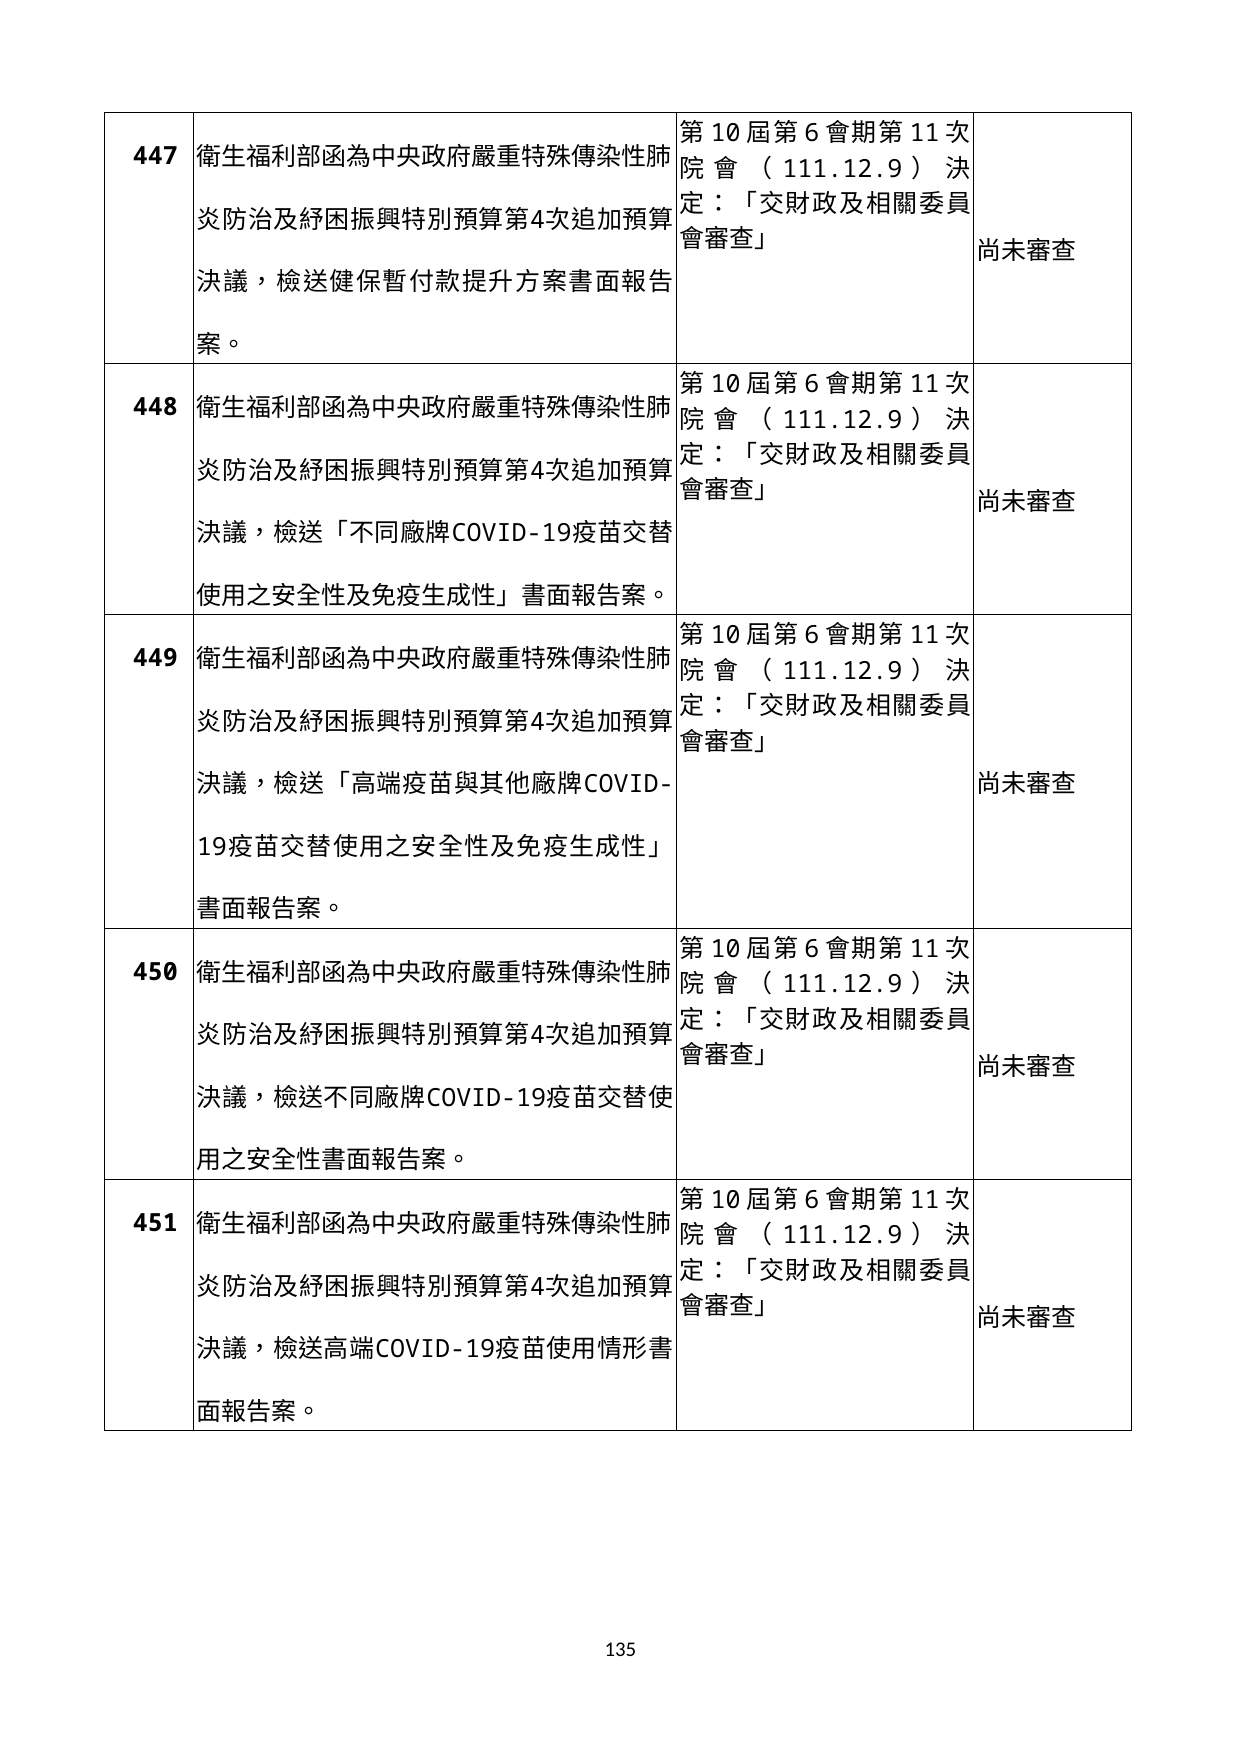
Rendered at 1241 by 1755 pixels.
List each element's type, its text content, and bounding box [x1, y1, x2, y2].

table_cell 尚未審查 [974, 113, 1131, 363]
table_cell [1132, 928, 1136, 1179]
table_cell [105, 929, 193, 1179]
table_cell 第10屆第6會期第11次院會（111.12.9）決定：「交財政及相關委員會審查」 [677, 113, 973, 363]
table_cell [1132, 112, 1136, 363]
table_cell 衛生福利部函為中央政府嚴重特殊傳染性肺炎防治及紓困振興特別預算第4次追加預算決議，檢送高端COVID-19疫苗使用情形書面報告案。 [194, 1180, 676, 1430]
table_cell 衛生福利部函為中央政府嚴重特殊傳染性肺炎防治及紓困振興特別預算第4次追加預算決議，檢送不同廠牌COVID-19疫苗交替使用之安全性書面報告案。 [194, 929, 676, 1179]
table_cell 第10屆第6會期第11次院會（111.12.9）決定：「交財政及相關委員會審查」 [677, 1180, 973, 1430]
table_cell [105, 113, 193, 363]
table_cell [1132, 614, 1136, 928]
table_cell 尚未審查 [974, 929, 1131, 1179]
table_cell [105, 1180, 193, 1430]
table_cell 尚未審查 [974, 615, 1131, 928]
table_cell 尚未審查 [974, 364, 1131, 614]
table_cell 衛生福利部函為中央政府嚴重特殊傳染性肺炎防治及紓困振興特別預算第4次追加預算決議，檢送健保暫付款提升方案書面報告案。 [194, 113, 676, 363]
table_cell 衛生福利部函為中央政府嚴重特殊傳染性肺炎防治及紓困振興特別預算第4次追加預算決議，檢送「不同廠牌COVID-19疫苗交替使用之安全性及免疫生成性」書面報告案。 [194, 364, 676, 614]
table_cell [1132, 1179, 1136, 1430]
table_cell [105, 615, 193, 928]
table_cell [105, 364, 193, 614]
table_cell [1132, 363, 1136, 614]
table_cell 第10屆第6會期第11次院會（111.12.9）決定：「交財政及相關委員會審查」 [677, 615, 973, 928]
table_cell 第10屆第6會期第11次院會（111.12.9）決定：「交財政及相關委員會審查」 [677, 364, 973, 614]
table_cell 尚未審查 [974, 1180, 1131, 1430]
table_cell 第10屆第6會期第11次院會（111.12.9）決定：「交財政及相關委員會審查」 [677, 929, 973, 1179]
table_cell 衛生福利部函為中央政府嚴重特殊傳染性肺炎防治及紓困振興特別預算第4次追加預算決議，檢送「高端疫苗與其他廠牌COVID-19疫苗交替使用之安全性及免疫生成性」書面報告案。 [194, 615, 676, 928]
